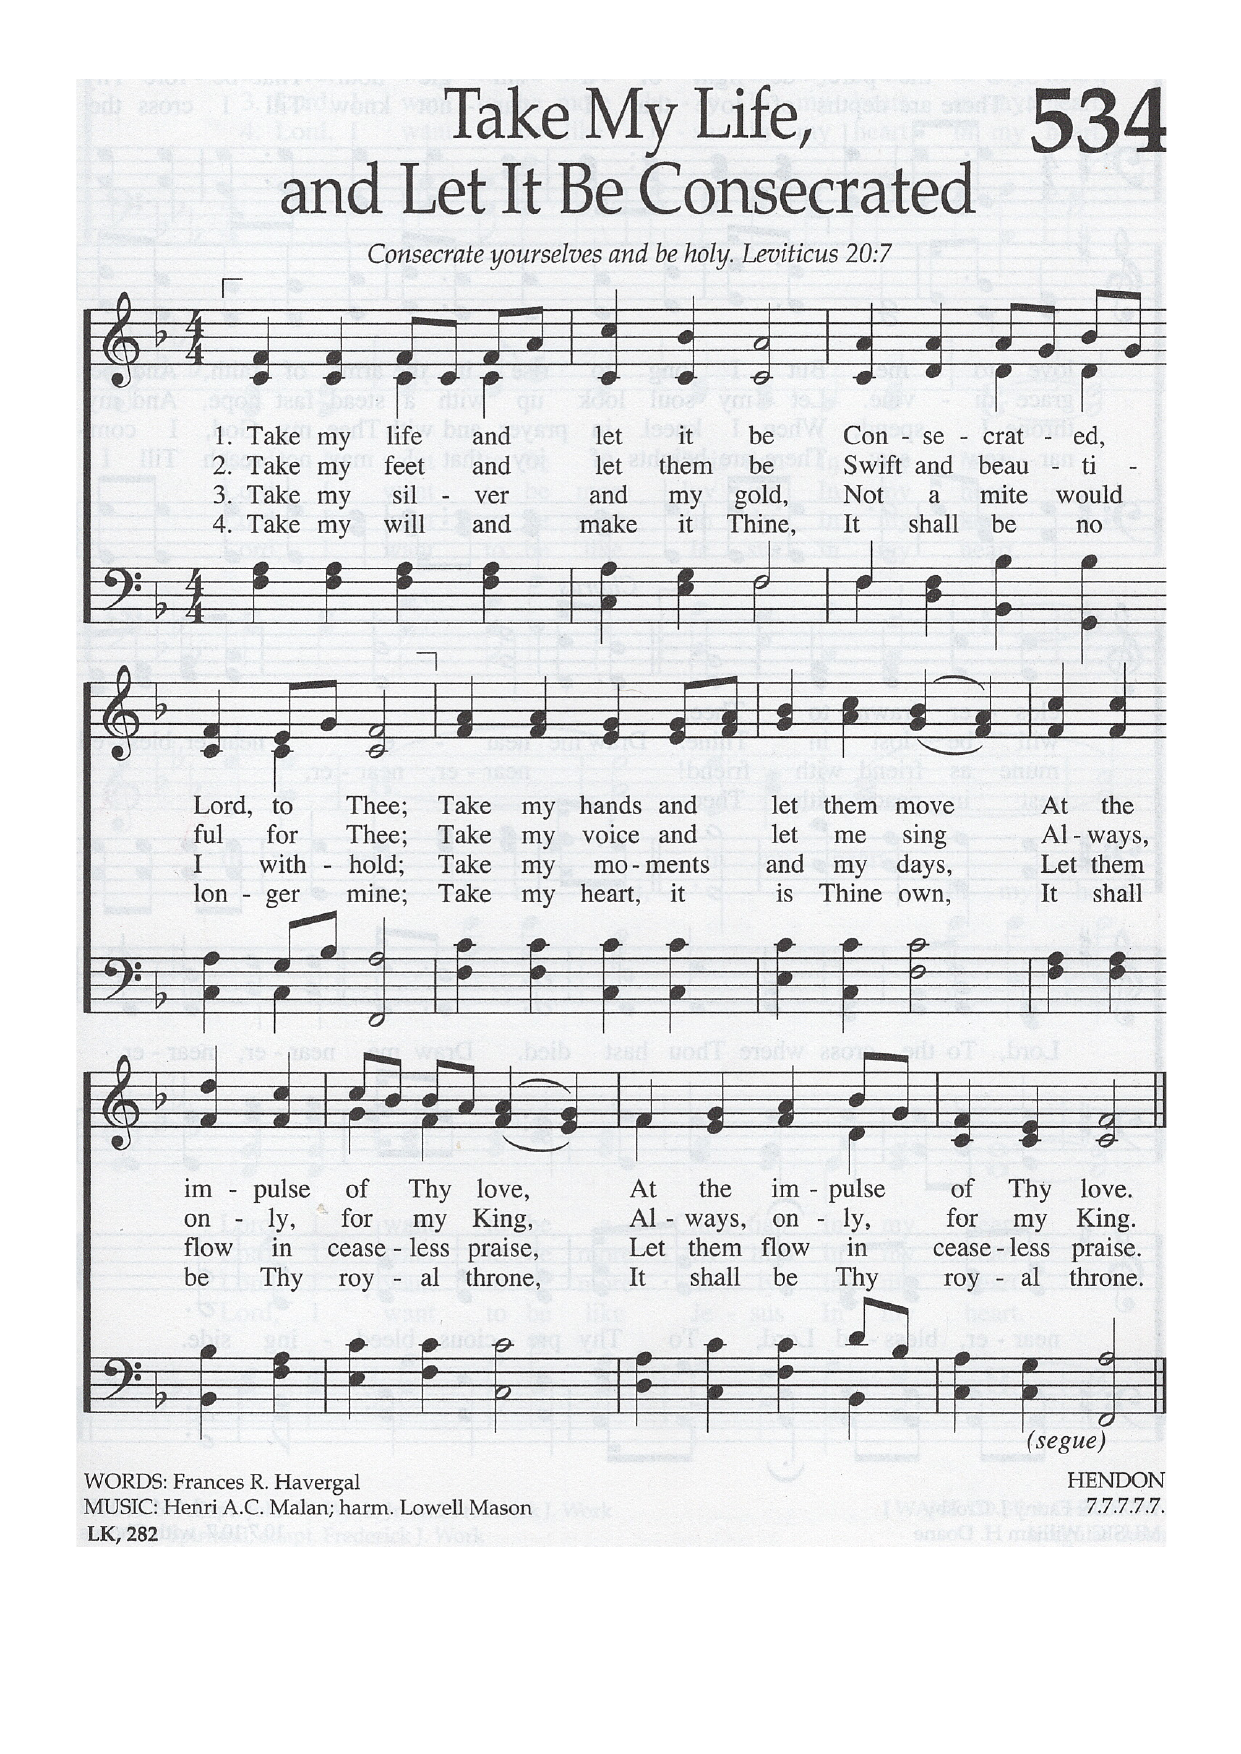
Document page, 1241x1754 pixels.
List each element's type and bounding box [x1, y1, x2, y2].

picture [76, 79, 686, 1071]
